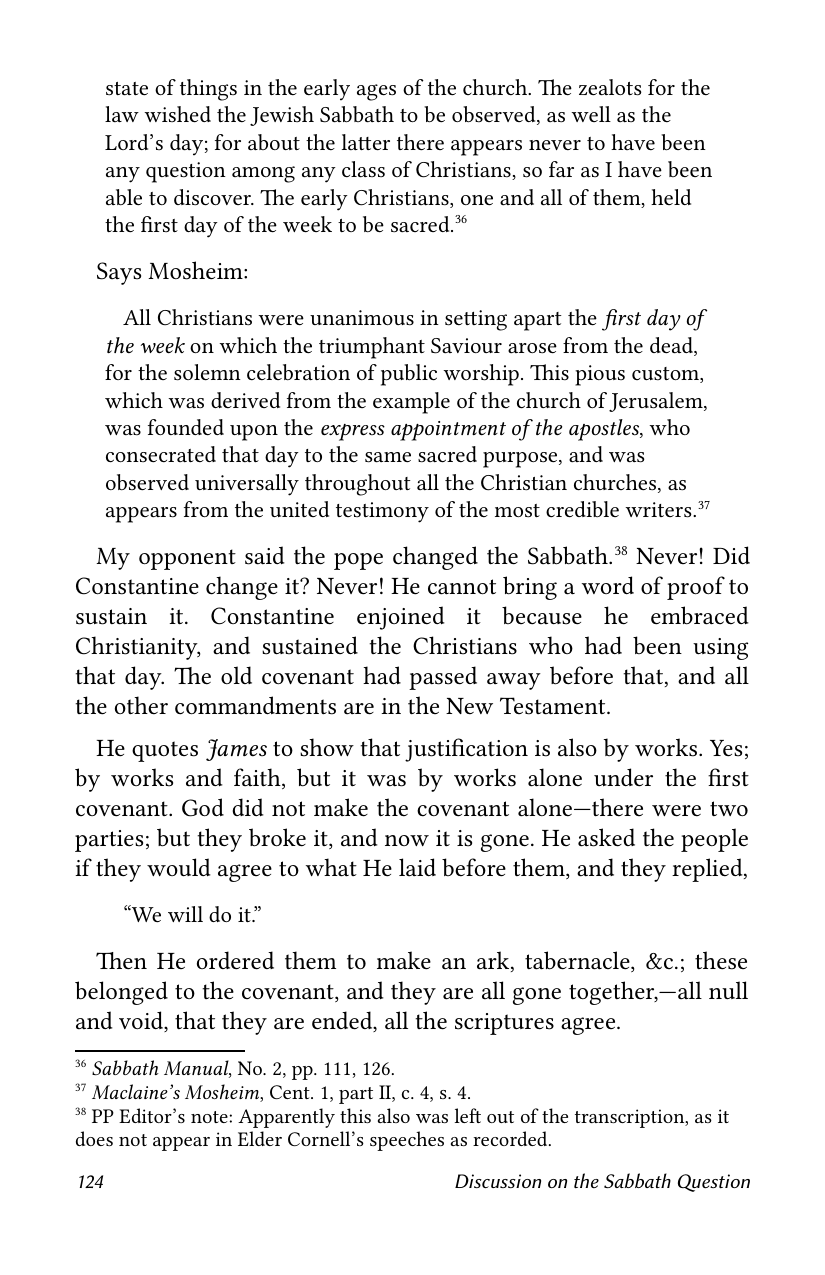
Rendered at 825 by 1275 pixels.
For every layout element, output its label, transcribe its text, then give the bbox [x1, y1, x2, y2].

text Sabbath Manual, No. 2, pp. 111, 126. [75, 1057, 750, 1081]
text “We will do it.” [105, 901, 720, 928]
text state of things in the early ages of the church. The zealots for the law wished the Jewish Sabbath to be observed, as well as the Lord’s day; for about the latter there appears never to have been any question among any class of Christians, so far as I have been able to discover. The early Christians, one and all of them, held the first day of the week to be sacred. [105, 75, 720, 238]
text Then He ordered them to make an ark, tabernacle, &c.; these belonged to the covenant, and they are all gone together,—all null and void, that they are ended, all the scriptures agree. [75, 947, 750, 1035]
text He quotes James to show that justification is also by works. Yes; by works and faith, but it was by works alone under the first covenant. God did not make the covenant alone—there were two parties; but they broke it, and now it is gone. He asked the people if they would agree to what He laid before them, and they replied, [75, 734, 750, 882]
text My opponent said the pope changed the Sabbath. Never! Did Constantine change it? Never! He cannot bring a word of proof to sustain it. Constantine enjoined it because he embraced Christianity, and sustained the Christians who had been using that day. The old covenant had passed away before that, and all the other commandments are in the New Testament. [75, 542, 750, 721]
text Maclaine’s Mosheim, Cent. 1, part II, c. 4, s. 4. [75, 1081, 750, 1104]
text All Christians were unanimous in setting apart the first day of the week on which the triumphant Saviour arose from the dead, for the solemn celebration of public worship. This pious custom, which was derived from the example of the church of Jerusalem, was founded upon the express appointment of the apostles, who consecrated that day to the same sacred purpose, and was observed universally throughout all the Christian churches, as appears from the united testimony of the most credible writers. [105, 305, 720, 523]
text Says Mosheim: [75, 257, 750, 286]
text PP Editor’s note: Apparently this also was left out of the transcription, as it does not appear in Elder Cornell’s speeches as recorded. [75, 1104, 750, 1152]
